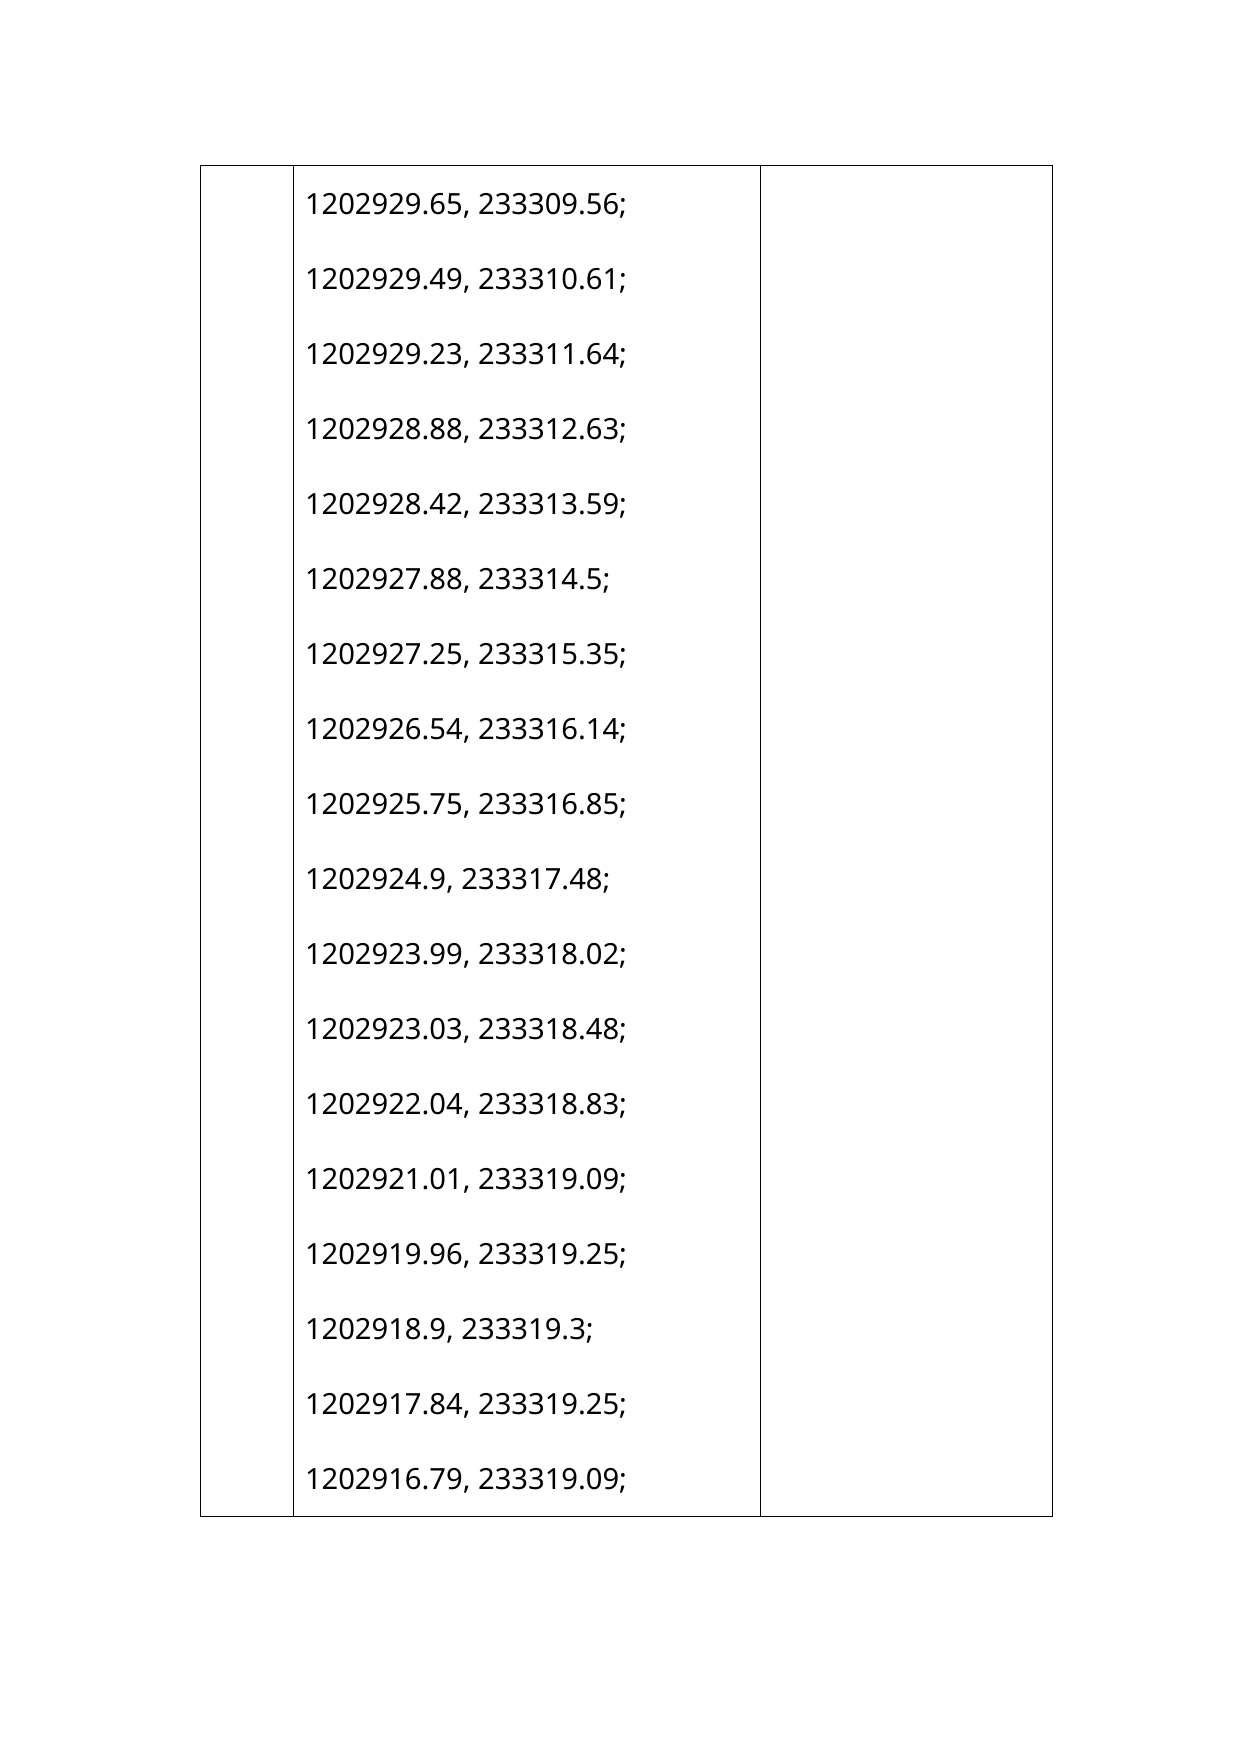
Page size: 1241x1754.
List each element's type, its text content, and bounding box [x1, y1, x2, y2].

table_cell [201, 166, 293, 1516]
table_cell 1202929.65, 233309.56; 1202929.49, 233310.61; 1202929.23, 233311.64; 1202928.88, 233312.63; 1202928.42, 233313.59; 1202927.88, 233314.5; 1202927.25, 233315.35; 1202926.54, 233316.14; 1202925.75, 233316.85; 1202924.9, 233317.48; 1202923.99, 233318.02; 1202923.03, 233318.48; 1202922.04, 233318.83; 1202921.01, 233319.09; 1202919.96, 233319.25; 1202918.9, 233319.3; 1202917.84, 233319.25; 1202916.79, 233319.09; [294, 166, 760, 1516]
table_cell [761, 166, 1052, 1516]
